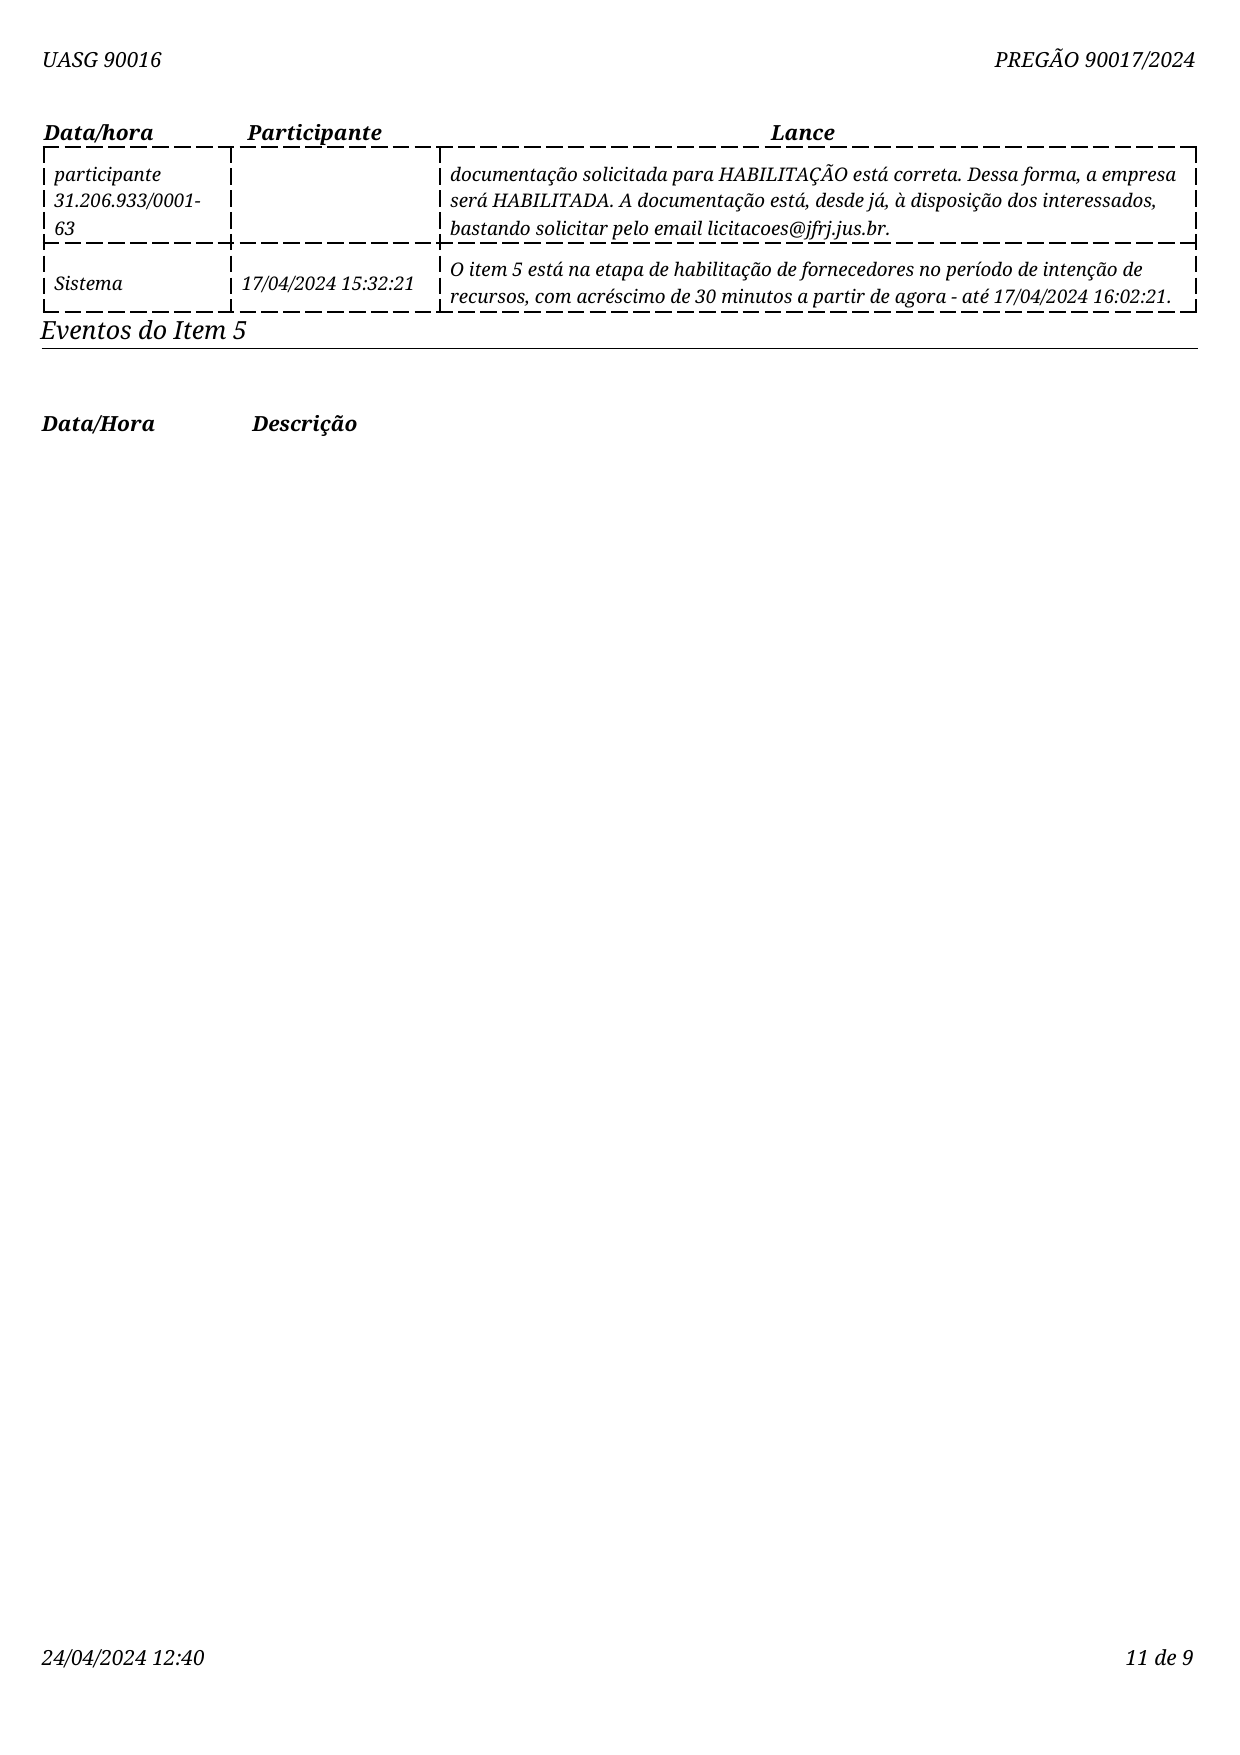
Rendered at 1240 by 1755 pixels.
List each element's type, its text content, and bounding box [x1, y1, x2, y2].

table_cell O item 5 está na etapa de habilitação de fornecedores no período de intenção de recursos, com acréscimo de 30 minutos a partir de agora - até 17/04/2024 16:02:21. [440, 242, 1196, 311]
text Data/Hora Descrição [42, 409, 544, 438]
table_cell 17/04/2024 15:32:21 [231, 242, 439, 311]
text Eventos do Item 5 [40, 313, 544, 347]
table_cell documentação solicitada para HABILITAÇÃO está correta. Dessa forma, a empresa será HABILITADA. A documentação está, desde já, à disposição dos interessados, bastando solicitar pelo email licitacoes@jfrj.jus.br. [440, 146, 1196, 242]
table_cell participante 31.206.933/0001-63 [44, 146, 231, 242]
table_cell Sistema [44, 242, 231, 311]
table_cell [231, 146, 439, 242]
